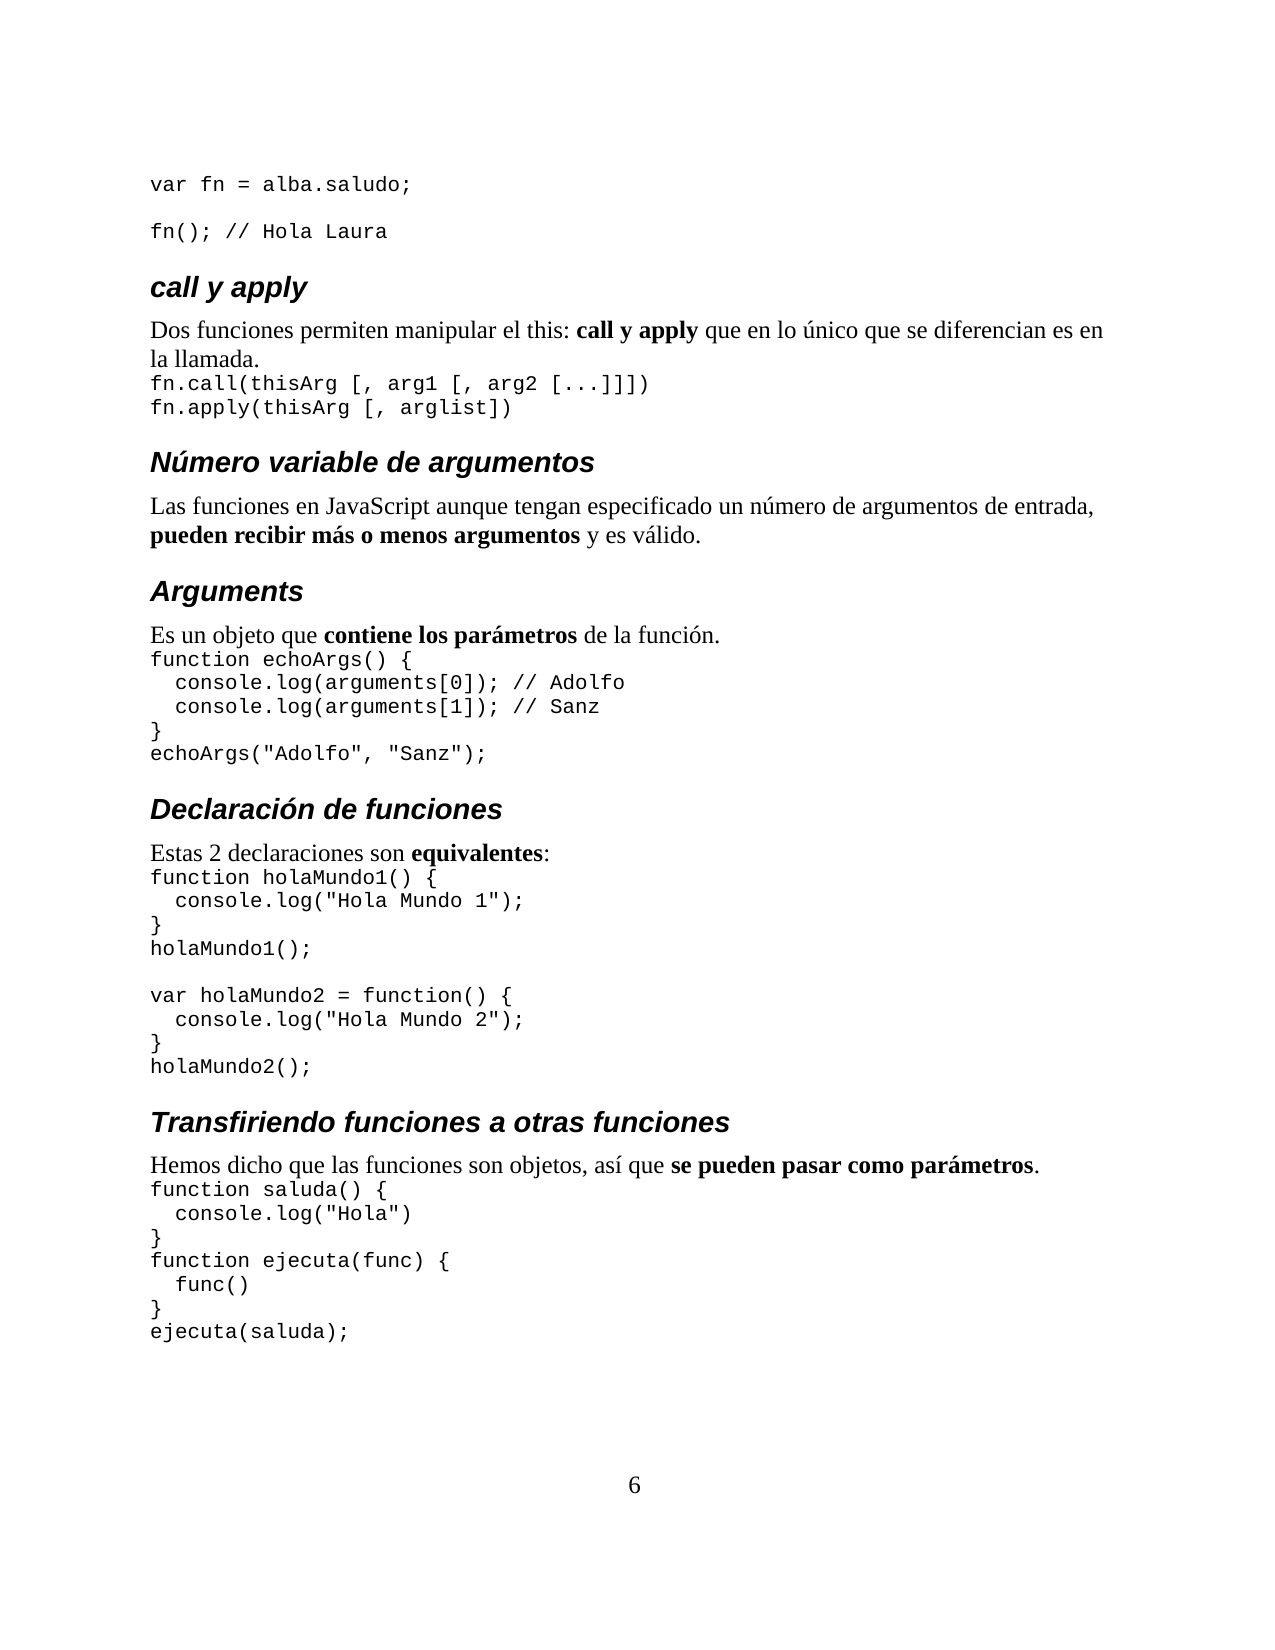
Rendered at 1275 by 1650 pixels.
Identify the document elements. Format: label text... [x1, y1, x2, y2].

text } [150, 1227, 1125, 1250]
text console.log("Hola Mundo 2"); [150, 1009, 1125, 1032]
subtitle call y apply [150, 269, 1125, 303]
text } [150, 914, 1125, 938]
text console.log("Hola Mundo 1"); [150, 890, 1125, 914]
text ejecuta(saluda); [150, 1321, 1125, 1345]
subtitle Transfiriendo funciones a otras funciones [150, 1104, 1125, 1138]
text function echoArgs() { [150, 649, 1125, 672]
text fn.apply(thisArg [, arglist]) [150, 397, 1125, 420]
text } [150, 720, 1125, 743]
text } [150, 1298, 1125, 1321]
text Hemos dicho que las funciones son objetos, así que se pueden pasar como parámetros. [150, 1151, 1125, 1179]
subtitle Declaración de funciones [150, 792, 1125, 826]
text Dos funciones permiten manipular el this: call y apply que en lo único que se diferencian es en la llamada. [150, 316, 1125, 373]
text fn.call(thisArg [, arg1 [, arg2 [...]]]) [150, 373, 1125, 397]
text console.log(arguments[1]); // Sanz [150, 696, 1125, 720]
text holaMundo1(); [150, 938, 1125, 961]
text holaMundo2(); [150, 1056, 1125, 1079]
text Estas 2 declaraciones son equivalentes: [150, 838, 1125, 867]
text var fn = alba.saludo; [150, 174, 1125, 197]
text console.log("Hola") [150, 1203, 1125, 1227]
text Las funciones en JavaScript aunque tengan especificado un número de argumentos de entrada, pueden recibir más o menos argumentos y es válido. [150, 491, 1125, 549]
text function ejecuta(func) { [150, 1250, 1125, 1274]
subtitle Número variable de argumentos [150, 445, 1125, 479]
text function saluda() { [150, 1179, 1125, 1203]
text func() [150, 1274, 1125, 1298]
text fn(); // Hola Laura [150, 221, 1125, 244]
text } [150, 1032, 1125, 1056]
text function holaMundo1() { [150, 867, 1125, 890]
text var holaMundo2 = function() { [150, 985, 1125, 1009]
text echoArgs("Adolfo", "Sanz"); [150, 743, 1125, 767]
text console.log(arguments[0]); // Adolfo [150, 672, 1125, 696]
subtitle Arguments [150, 574, 1125, 607]
text Es un objeto que contiene los parámetros de la función. [150, 620, 1125, 649]
